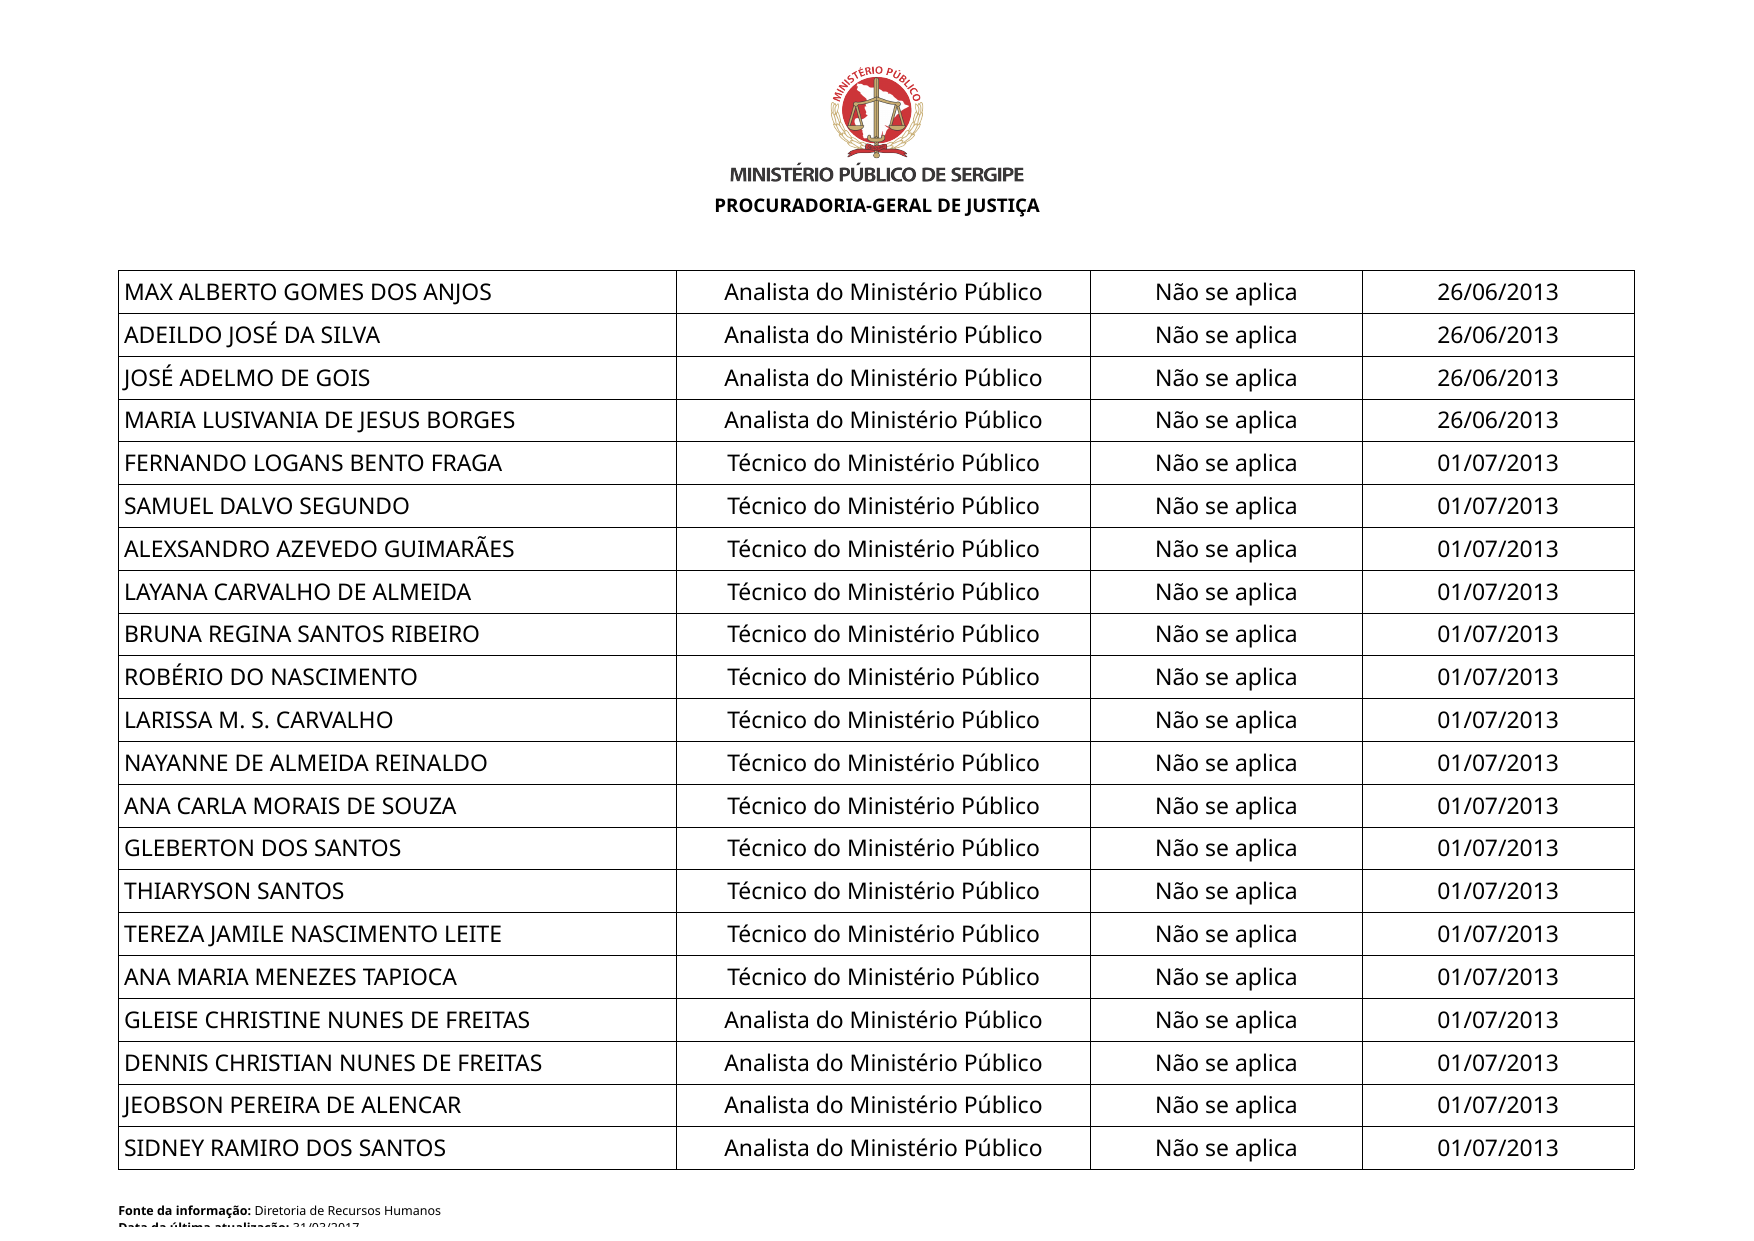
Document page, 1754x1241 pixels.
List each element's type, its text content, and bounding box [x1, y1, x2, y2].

table_cell 01/07/2013 [1363, 870, 1634, 912]
table_cell NAYANNE DE ALMEIDA REINALDO [119, 742, 676, 784]
table_cell Analista do Ministério Público [677, 999, 1090, 1041]
table_cell 01/07/2013 [1363, 571, 1634, 612]
table_cell Não se aplica [1091, 699, 1362, 741]
picture [730, 66, 1024, 185]
table_cell Técnico do Ministério Público [677, 485, 1090, 527]
table_cell Não se aplica [1091, 1085, 1362, 1126]
table_cell LARISSA M. S. CARVALHO [119, 699, 676, 741]
table_cell 01/07/2013 [1363, 1127, 1634, 1169]
table_cell MARIA LUSIVANIA DE JESUS BORGES [119, 400, 676, 441]
table_cell Não se aplica [1091, 400, 1362, 441]
table_cell 01/07/2013 [1363, 442, 1634, 484]
table_cell Técnico do Ministério Público [677, 870, 1090, 912]
table_cell Técnico do Ministério Público [677, 742, 1090, 784]
table_cell Não se aplica [1091, 870, 1362, 912]
table_cell 01/07/2013 [1363, 742, 1634, 784]
table_cell 01/07/2013 [1363, 528, 1634, 570]
table_cell 01/07/2013 [1363, 1085, 1634, 1126]
table_cell 26/06/2013 [1363, 314, 1634, 356]
table_cell Não se aplica [1091, 614, 1362, 655]
table_cell Não se aplica [1091, 271, 1362, 313]
table_cell SIDNEY RAMIRO DOS SANTOS [119, 1127, 676, 1169]
table_cell ADEILDO JOSÉ DA SILVA [119, 314, 676, 356]
table_cell Técnico do Ministério Público [677, 785, 1090, 827]
table_cell Não se aplica [1091, 956, 1362, 998]
table_cell Analista do Ministério Público [677, 357, 1090, 398]
table_cell Analista do Ministério Público [677, 1127, 1090, 1169]
table_cell Técnico do Ministério Público [677, 656, 1090, 698]
table_cell ROBÉRIO DO NASCIMENTO [119, 656, 676, 698]
table_cell MAX ALBERTO GOMES DOS ANJOS [119, 271, 676, 313]
table_cell 01/07/2013 [1363, 828, 1634, 869]
table_cell Analista do Ministério Público [677, 314, 1090, 356]
table_cell Não se aplica [1091, 314, 1362, 356]
table_cell ALEXSANDRO AZEVEDO GUIMARÃES [119, 528, 676, 570]
table_cell Técnico do Ministério Público [677, 913, 1090, 955]
table_cell THIARYSON SANTOS [119, 870, 676, 912]
table_cell GLEBERTON DOS SANTOS [119, 828, 676, 869]
table_cell 01/07/2013 [1363, 485, 1634, 527]
table_cell 01/07/2013 [1363, 956, 1634, 998]
table_cell ANA MARIA MENEZES TAPIOCA [119, 956, 676, 998]
table_cell Analista do Ministério Público [677, 1085, 1090, 1126]
table_cell 01/07/2013 [1363, 999, 1634, 1041]
table_cell Não se aplica [1091, 485, 1362, 527]
table_cell LAYANA CARVALHO DE ALMEIDA [119, 571, 676, 612]
table_cell Não se aplica [1091, 1127, 1362, 1169]
table_cell Analista do Ministério Público [677, 400, 1090, 441]
table_cell Não se aplica [1091, 1042, 1362, 1083]
table_cell Técnico do Ministério Público [677, 699, 1090, 741]
table_cell Não se aplica [1091, 656, 1362, 698]
table_cell Analista do Ministério Público [677, 1042, 1090, 1083]
table_cell Técnico do Ministério Público [677, 442, 1090, 484]
table_cell 01/07/2013 [1363, 614, 1634, 655]
table_cell Não se aplica [1091, 999, 1362, 1041]
table_cell 01/07/2013 [1363, 913, 1634, 955]
table_cell Não se aplica [1091, 357, 1362, 398]
table_cell DENNIS CHRISTIAN NUNES DE FREITAS [119, 1042, 676, 1083]
table_cell Analista do Ministério Público [677, 271, 1090, 313]
table_cell Não se aplica [1091, 442, 1362, 484]
table_cell TEREZA JAMILE NASCIMENTO LEITE [119, 913, 676, 955]
table_cell GLEISE CHRISTINE NUNES DE FREITAS [119, 999, 676, 1041]
table_cell Não se aplica [1091, 571, 1362, 612]
table_cell Técnico do Ministério Público [677, 528, 1090, 570]
table_cell Técnico do Ministério Público [677, 614, 1090, 655]
table_cell Não se aplica [1091, 785, 1362, 827]
table_cell 01/07/2013 [1363, 656, 1634, 698]
table_cell 01/07/2013 [1363, 699, 1634, 741]
table_cell Não se aplica [1091, 913, 1362, 955]
table_cell Não se aplica [1091, 528, 1362, 570]
table_cell Técnico do Ministério Público [677, 956, 1090, 998]
table_cell FERNANDO LOGANS BENTO FRAGA [119, 442, 676, 484]
table_cell JOSÉ ADELMO DE GOIS [119, 357, 676, 398]
table_cell Não se aplica [1091, 828, 1362, 869]
table_cell BRUNA REGINA SANTOS RIBEIRO [119, 614, 676, 655]
table_cell 26/06/2013 [1363, 400, 1634, 441]
table_cell 26/06/2013 [1363, 357, 1634, 398]
table_cell Não se aplica [1091, 742, 1362, 784]
table_cell JEOBSON PEREIRA DE ALENCAR [119, 1085, 676, 1126]
table_cell 26/06/2013 [1363, 271, 1634, 313]
table_cell ANA CARLA MORAIS DE SOUZA [119, 785, 676, 827]
table_cell Técnico do Ministério Público [677, 571, 1090, 612]
table_cell Técnico do Ministério Público [677, 828, 1090, 869]
table_cell SAMUEL DALVO SEGUNDO [119, 485, 676, 527]
table_cell 01/07/2013 [1363, 785, 1634, 827]
table_cell 01/07/2013 [1363, 1042, 1634, 1083]
